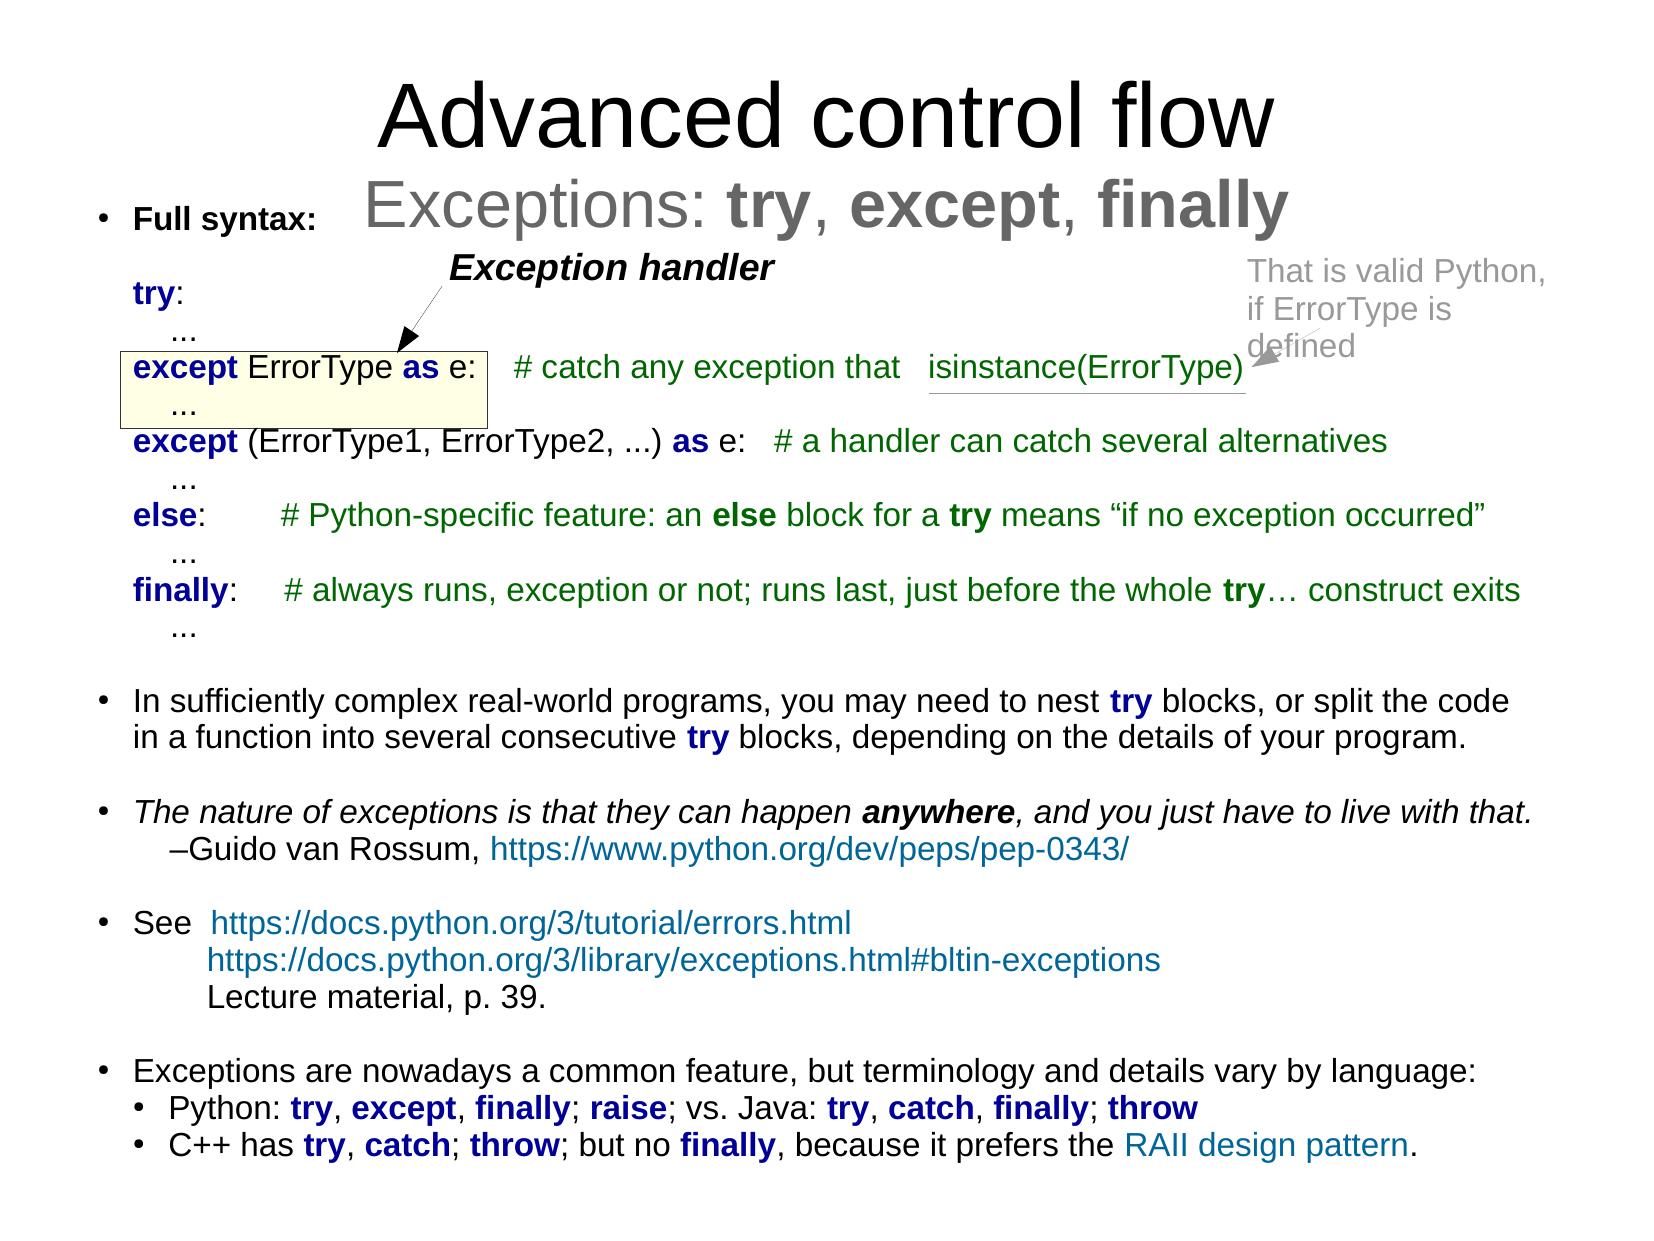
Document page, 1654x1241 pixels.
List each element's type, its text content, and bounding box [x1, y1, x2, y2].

text_box Full syntax: try: ... except ErrorType as e: # catch any exception that isinstance(ErrorType) ... except (ErrorType1, ErrorType2, ...) as e: # a handler can catch several alternatives ... else: # Python-specific feature: an else block for a try means “if no exception occurred” ... finally: # always runs, exception or not; runs last, just before the whole try… construct exits ... In sufficiently complex real-world programs, you may need to nest try blocks, or split the code in a function into several consecutive try blocks, depending on the details of your program. The nature of exceptions is that they can happen anywhere, and you just have to live with that. –Guido van Rossum, https://www.python.org/dev/peps/pep-0343/ See https://docs.python.org/3/tutorial/errors.html https://docs.python.org/3/library/exceptions.html#bltin-exceptions Lecture material, p. 39. Exceptions are nowadays a common feature, but terminology and details vary by language: Python: try, except, finally; raise; vs. Java: try, catch, finally; throw C++ has try, catch; throw; but no finally, because it prefers the RAII design pattern. [82, 193, 1561, 1184]
text_box Exception handler [434, 239, 790, 297]
title Advanced control flow Exceptions: try, except, finally [82, 49, 1571, 245]
text_box That is valid Python, if ErrorType is defined [1232, 245, 1586, 336]
